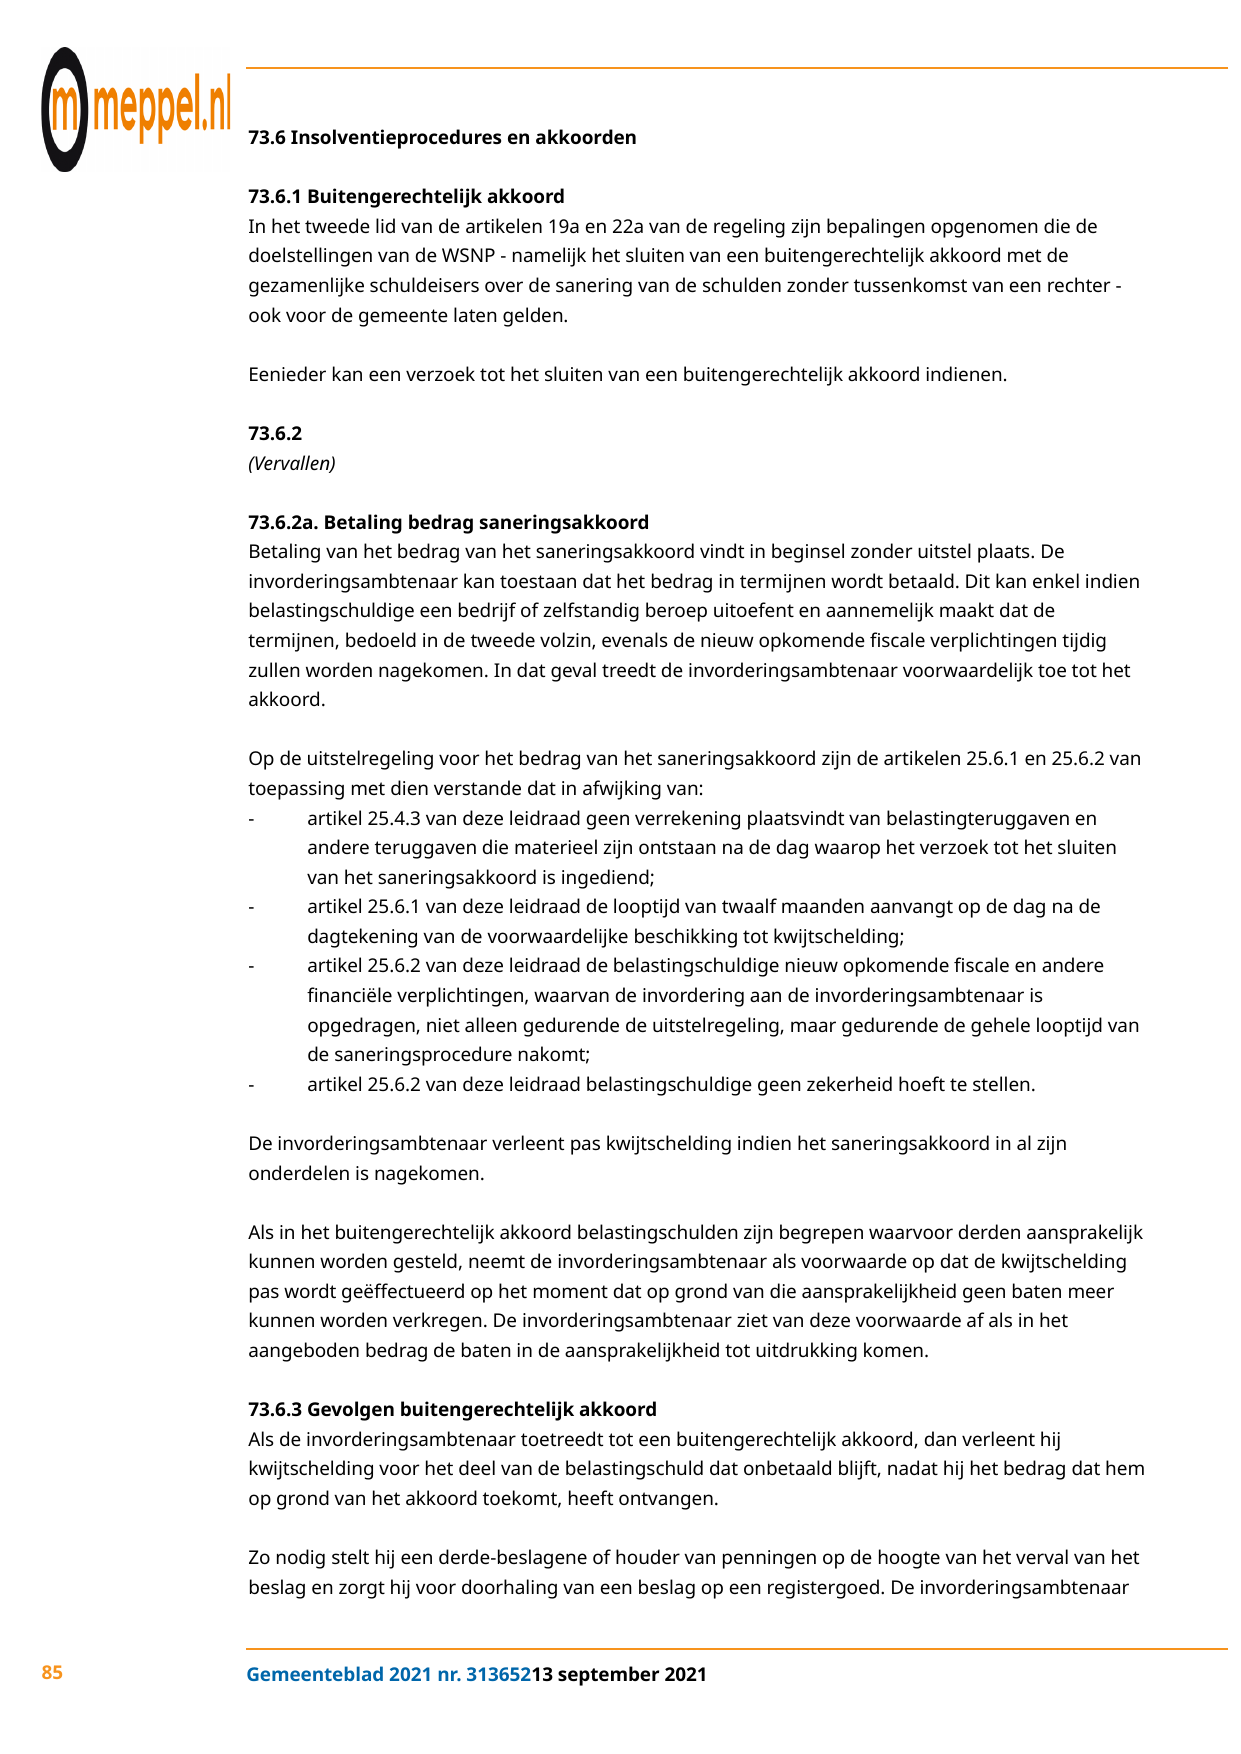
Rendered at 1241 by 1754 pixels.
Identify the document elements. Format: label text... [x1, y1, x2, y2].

text Betaling van het bedrag van het saneringsakkoord vindt in beginsel zonder uitstel plaats. De invorderingsambtenaar kan toestaan dat het bedrag in termijnen wordt betaald. Dit kan enkel indien belastingschuldige een bedrijf of zelfstandig beroep uitoefent en aannemelijk maakt dat de termijnen, bedoeld in de tweede volzin, evenals de nieuw opkomende fiscale verplichtingen tijdig zullen worden nagekomen. In dat geval treedt de invorderingsambtenaar voorwaardelijk toe tot het akkoord. [248, 538, 1152, 712]
text 73.6.3 Gevolgen buitengerechtelijk akkoord [248, 1396, 1152, 1422]
text 73.6.2 [248, 420, 1152, 446]
picture [41, 47, 231, 172]
text Op de uitstelregeling voor het bedrag van het saneringsakkoord zijn de artikelen 25.6.1 en 25.6.2 van toepassing met dien verstande dat in afwijking van: [248, 746, 1152, 801]
list artikel 25.4.3 van deze leidraad geen verrekening plaatsvindt van belastingteruggaven en andere teruggaven die materieel zijn ontstaan na de dag waarop het verzoek tot het sluiten van het saneringsakkoord is ingediend; [248, 805, 1152, 890]
text In het tweede lid van de artikelen 19a en 22a van de regeling zijn bepalingen opgenomen die de doelstellingen van de WSNP - namelijk het sluiten van een buitengerechtelijk akkoord met de gezamenlijke schuldeisers over de sanering van de schulden zonder tussenkomst van een rechter - ook voor de gemeente laten gelden. [248, 213, 1152, 328]
text 73.6 Insolventieprocedures en akkoorden [248, 124, 1152, 150]
text 73.6.2a. Betaling bedrag saneringsakkoord [248, 509, 1152, 535]
text (Vervallen) [248, 450, 1152, 476]
list artikel 25.6.1 van deze leidraad de looptijd van twaalf maanden aanvangt op de dag na de dagtekening van de voorwaardelijke beschikking tot kwijtschelding; [248, 893, 1152, 949]
text 73.6.1 Buitengerechtelijk akkoord [248, 183, 1152, 209]
text Als de invorderingsambtenaar toetreedt tot een buitengerechtelijk akkoord, dan verleent hij kwijtschelding voor het deel van de belastingschuld dat onbetaald blijft, nadat hij het bedrag dat hem op grond van het akkoord toekomt, heeft ontvangen. [248, 1426, 1152, 1511]
list artikel 25.6.2 van deze leidraad belastingschuldige geen zekerheid hoeft te stellen. [248, 1071, 1152, 1097]
text De invorderingsambtenaar verleent pas kwijtschelding indien het saneringsakkoord in al zijn onderdelen is nagekomen. [248, 1130, 1152, 1186]
text Als in het buitengerechtelijk akkoord belastingschulden zijn begrepen waarvoor derden aansprakelijk kunnen worden gesteld, neemt de invorderingsambtenaar als voorwaarde op dat de kwijtschelding pas wordt geëffectueerd op het moment dat op grond van die aansprakelijkheid geen baten meer kunnen worden verkregen. De invorderingsambtenaar ziet van deze voorwaarde af als in het aangeboden bedrag de baten in de aansprakelijkheid tot uitdrukking komen. [248, 1219, 1152, 1363]
list artikel 25.6.2 van deze leidraad de belastingschuldige nieuw opkomende fiscale en andere financiële verplichtingen, waarvan de invordering aan de invorderingsambtenaar is opgedragen, niet alleen gedurende de uitstelregeling, maar gedurende de gehele looptijd van de saneringsprocedure nakomt; [248, 953, 1152, 1067]
text Eenieder kan een verzoek tot het sluiten van een buitengerechtelijk akkoord indienen. [248, 361, 1152, 387]
text Zo nodig stelt hij een derde-beslagene of houder van penningen op de hoogte van het verval van het beslag en zorgt hij voor doorhaling van een beslag op een registergoed. De invorderingsambtenaar [248, 1544, 1152, 1600]
